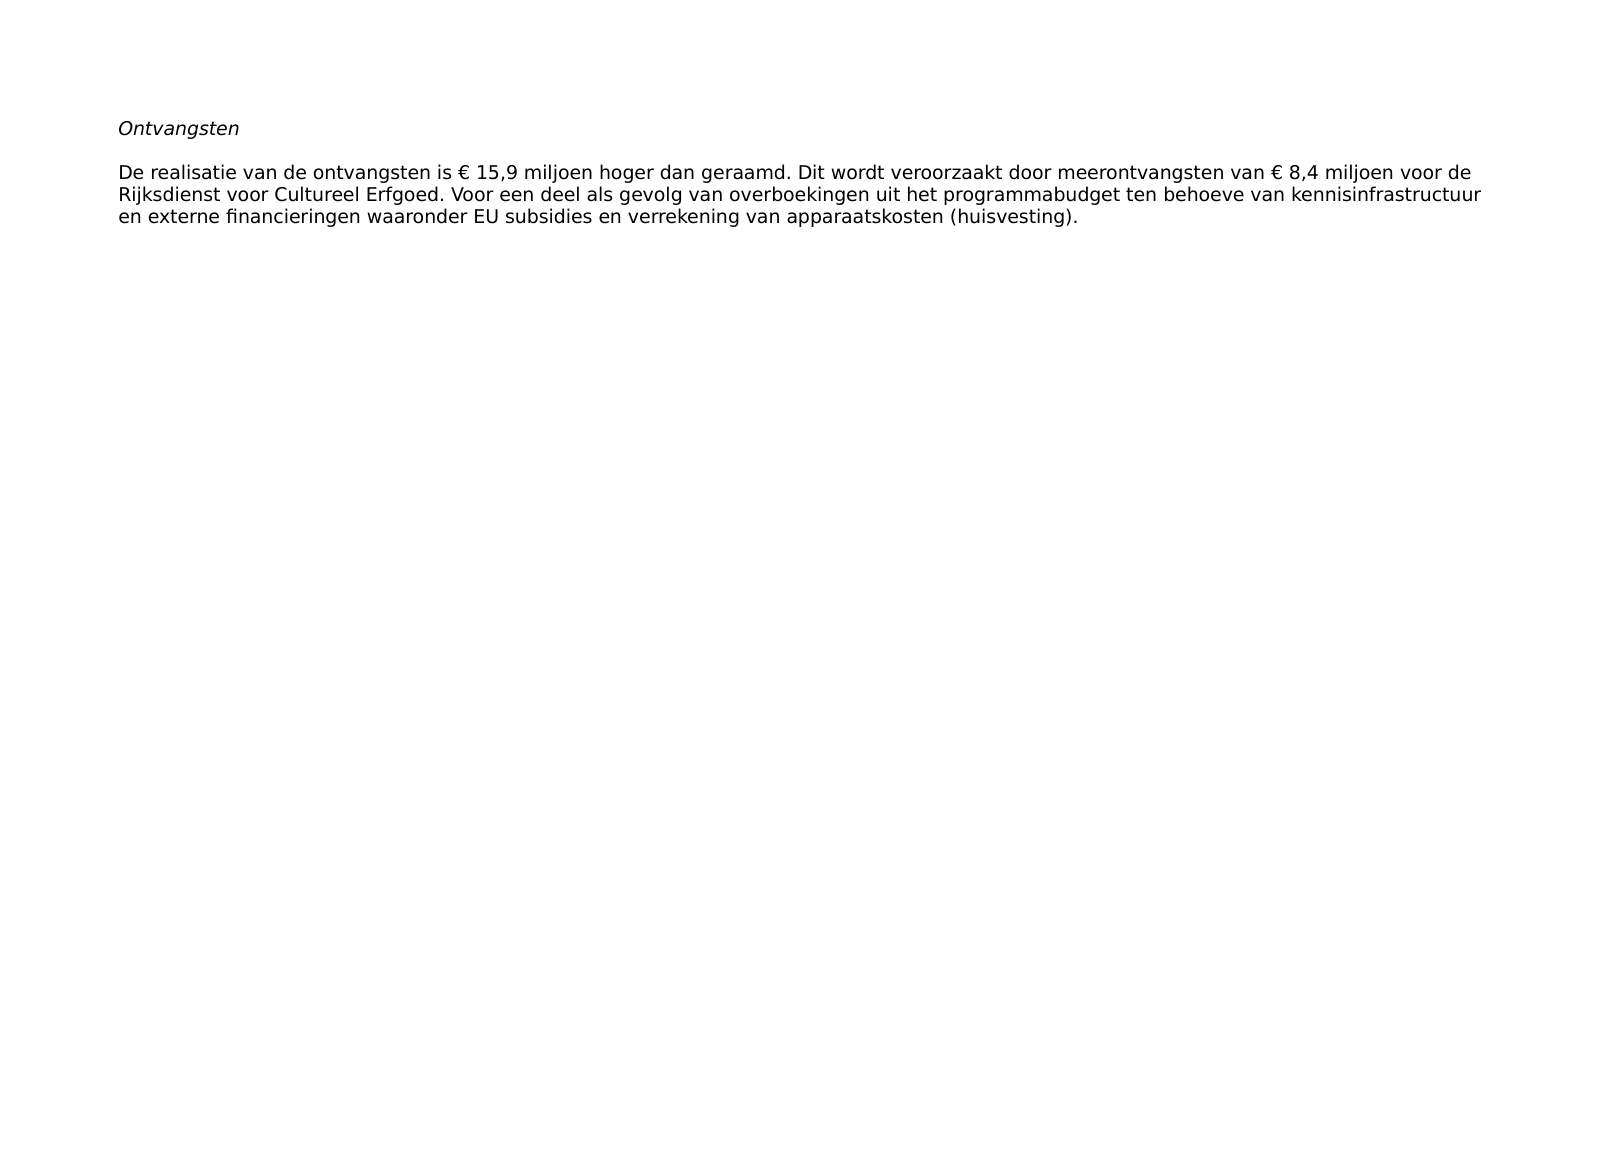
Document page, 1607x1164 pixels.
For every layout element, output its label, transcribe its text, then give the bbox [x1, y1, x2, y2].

subtitle Ontvangsten [118, 118, 1488, 140]
text De realisatie van de ontvangsten is € 15,9 miljoen hoger dan geraamd. Dit wordt veroorzaakt door meerontvangsten van € 8,4 miljoen voor de Rijksdienst voor Cultureel Erfgoed. Voor een deel als gevolg van overboekingen uit het programmabudget ten behoeve van kennisinfrastructuur en externe financieringen waaronder EU subsidies en verrekening van apparaatskosten (huisvesting). [118, 162, 1488, 228]
